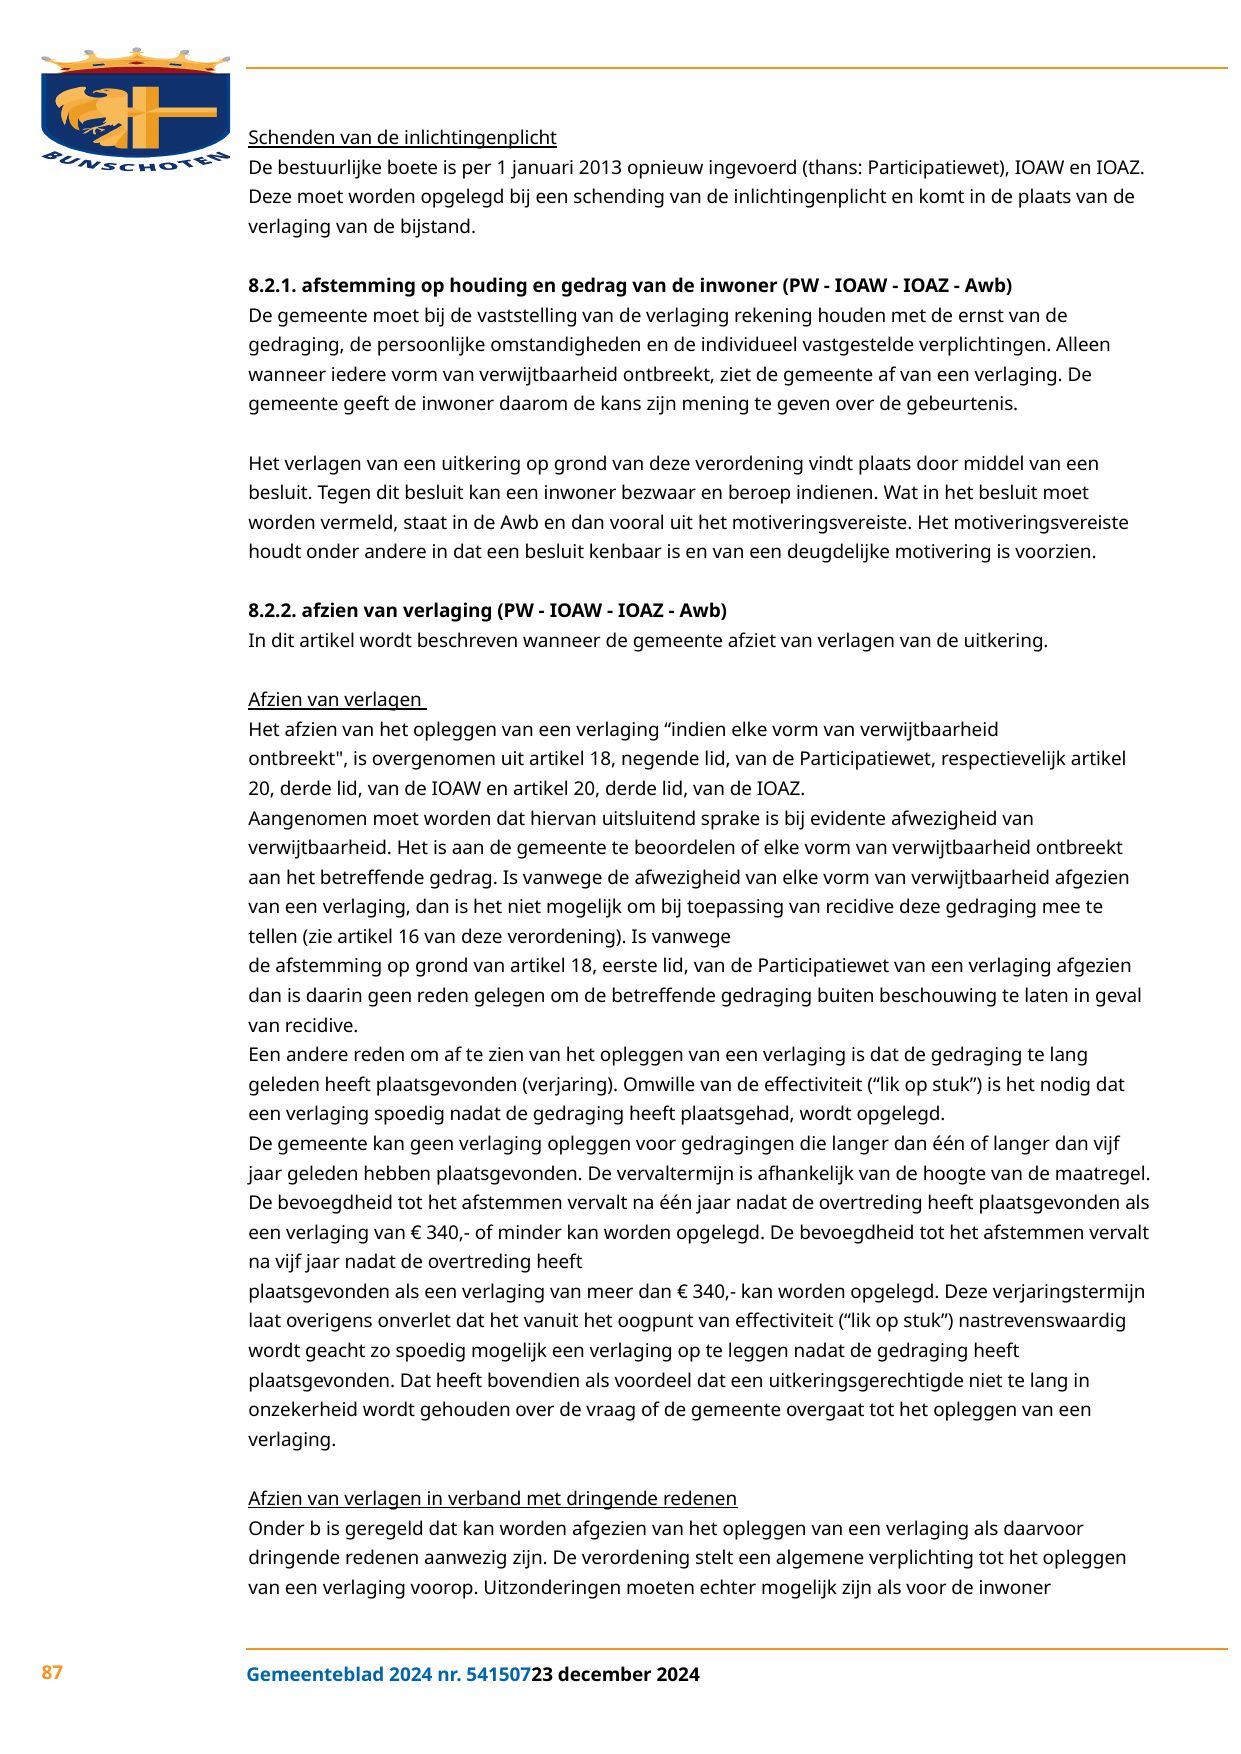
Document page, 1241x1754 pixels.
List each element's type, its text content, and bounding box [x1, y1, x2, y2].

text ontbreekt", is overgenomen uit artikel 18, negende lid, van de Participatiewet, respectievelijk artikel 20, derde lid, van de IOAW en artikel 20, derde lid, van de IOAZ. [248, 746, 1152, 801]
text 8.2.1. afstemming op houding en gedrag van de inwoner (PW - IOAW - IOAZ - Awb) [248, 272, 1152, 298]
text In dit artikel wordt beschreven wanneer de gemeente afziet van verlagen van de uitkering. [248, 627, 1152, 653]
text Het verlagen van een uitkering op grond van deze verordening vindt plaats door middel van een besluit. Tegen dit besluit kan een inwoner bezwaar en beroep indienen. Wat in het besluit moet worden vermeld, staat in de Awb en dan vooral uit het motiveringsvereiste. Het motiveringsvereiste houdt onder andere in dat een besluit kenbaar is en van een deugdelijke motivering is voorzien. [248, 450, 1152, 564]
text Het afzien van het opleggen van een verlaging “indien elke vorm van verwijtbaarheid [248, 716, 1152, 742]
text 8.2.2. afzien van verlaging (PW - IOAW - IOAZ - Awb) [248, 598, 1152, 623]
text plaatsgevonden als een verlaging van meer dan € 340,- kan worden opgelegd. Deze verjaringstermijn laat overigens onverlet dat het vanuit het oogpunt van effectiviteit (“lik op stuk”) nastrevenswaardig wordt geacht zo spoedig mogelijk een verlaging op te leggen nadat de gedraging heeft plaatsgevonden. Dat heeft bovendien als voordeel dat een uitkeringsgerechtigde niet te lang in onzekerheid wordt gehouden over de vraag of de gemeente overgaat tot het opleggen van een verlaging. [248, 1278, 1152, 1452]
text De bestuurlijke boete is per 1 januari 2013 opnieuw ingevoerd (thans: Participatiewet), IOAW en IOAZ. Deze moet worden opgelegd bij een schending van de inlichtingenplicht en komt in de plaats van de verlaging van de bijstand. [248, 154, 1152, 239]
text Aangenomen moet worden dat hiervan uitsluitend sprake is bij evidente afwezigheid van verwijtbaarheid. Het is aan de gemeente te beoordelen of elke vorm van verwijtbaarheid ontbreekt aan het betreffende gedrag. Is vanwege de afwezigheid van elke vorm van verwijtbaarheid afgezien van een verlaging, dan is het niet mogelijk om bij toepassing van recidive deze gedraging mee te tellen (zie artikel 16 van deze verordening). Is vanwege [248, 805, 1152, 949]
text Onder b is geregeld dat kan worden afgezien van het opleggen van een verlaging als daarvoor dringende redenen aanwezig zijn. De verordening stelt een algemene verplichting tot het opleggen van een verlaging voorop. Uitzonderingen moeten echter mogelijk zijn als voor de inwoner [248, 1515, 1152, 1600]
text de afstemming op grond van artikel 18, eerste lid, van de Participatiewet van een verlaging afgezien dan is daarin geen reden gelegen om de betreffende gedraging buiten beschouwing te laten in geval van recidive. [248, 953, 1152, 1038]
text Afzien van verlagen in verband met dringende redenen [248, 1485, 1152, 1511]
text De gemeente kan geen verlaging opleggen voor gedragingen die langer dan één of langer dan vijf jaar geleden hebben plaatsgevonden. De vervaltermijn is afhankelijk van de hoogte van de maatregel. De bevoegdheid tot het afstemmen vervalt na één jaar nadat de overtreding heeft plaatsgevonden als een verlaging van € 340,- of minder kan worden opgelegd. De bevoegdheid tot het afstemmen vervalt na vijf jaar nadat de overtreding heeft [248, 1130, 1152, 1274]
text Schenden van de inlichtingenplicht [248, 124, 1152, 150]
picture [41, 47, 231, 172]
text Afzien van verlagen [248, 686, 1152, 712]
text Een andere reden om af te zien van het opleggen van een verlaging is dat de gedraging te lang geleden heeft plaatsgevonden (verjaring). Omwille van de effectiviteit (“lik op stuk”) is het nodig dat een verlaging spoedig nadat de gedraging heeft plaatsgehad, wordt opgelegd. [248, 1041, 1152, 1126]
text De gemeente moet bij de vaststelling van de verlaging rekening houden met de ernst van de gedraging, de persoonlijke omstandigheden en de individueel vastgestelde verplichtingen. Alleen wanneer iedere vorm van verwijtbaarheid ontbreekt, ziet de gemeente af van een verlaging. De gemeente geeft de inwoner daarom de kans zijn mening te geven over de gebeurtenis. [248, 302, 1152, 416]
